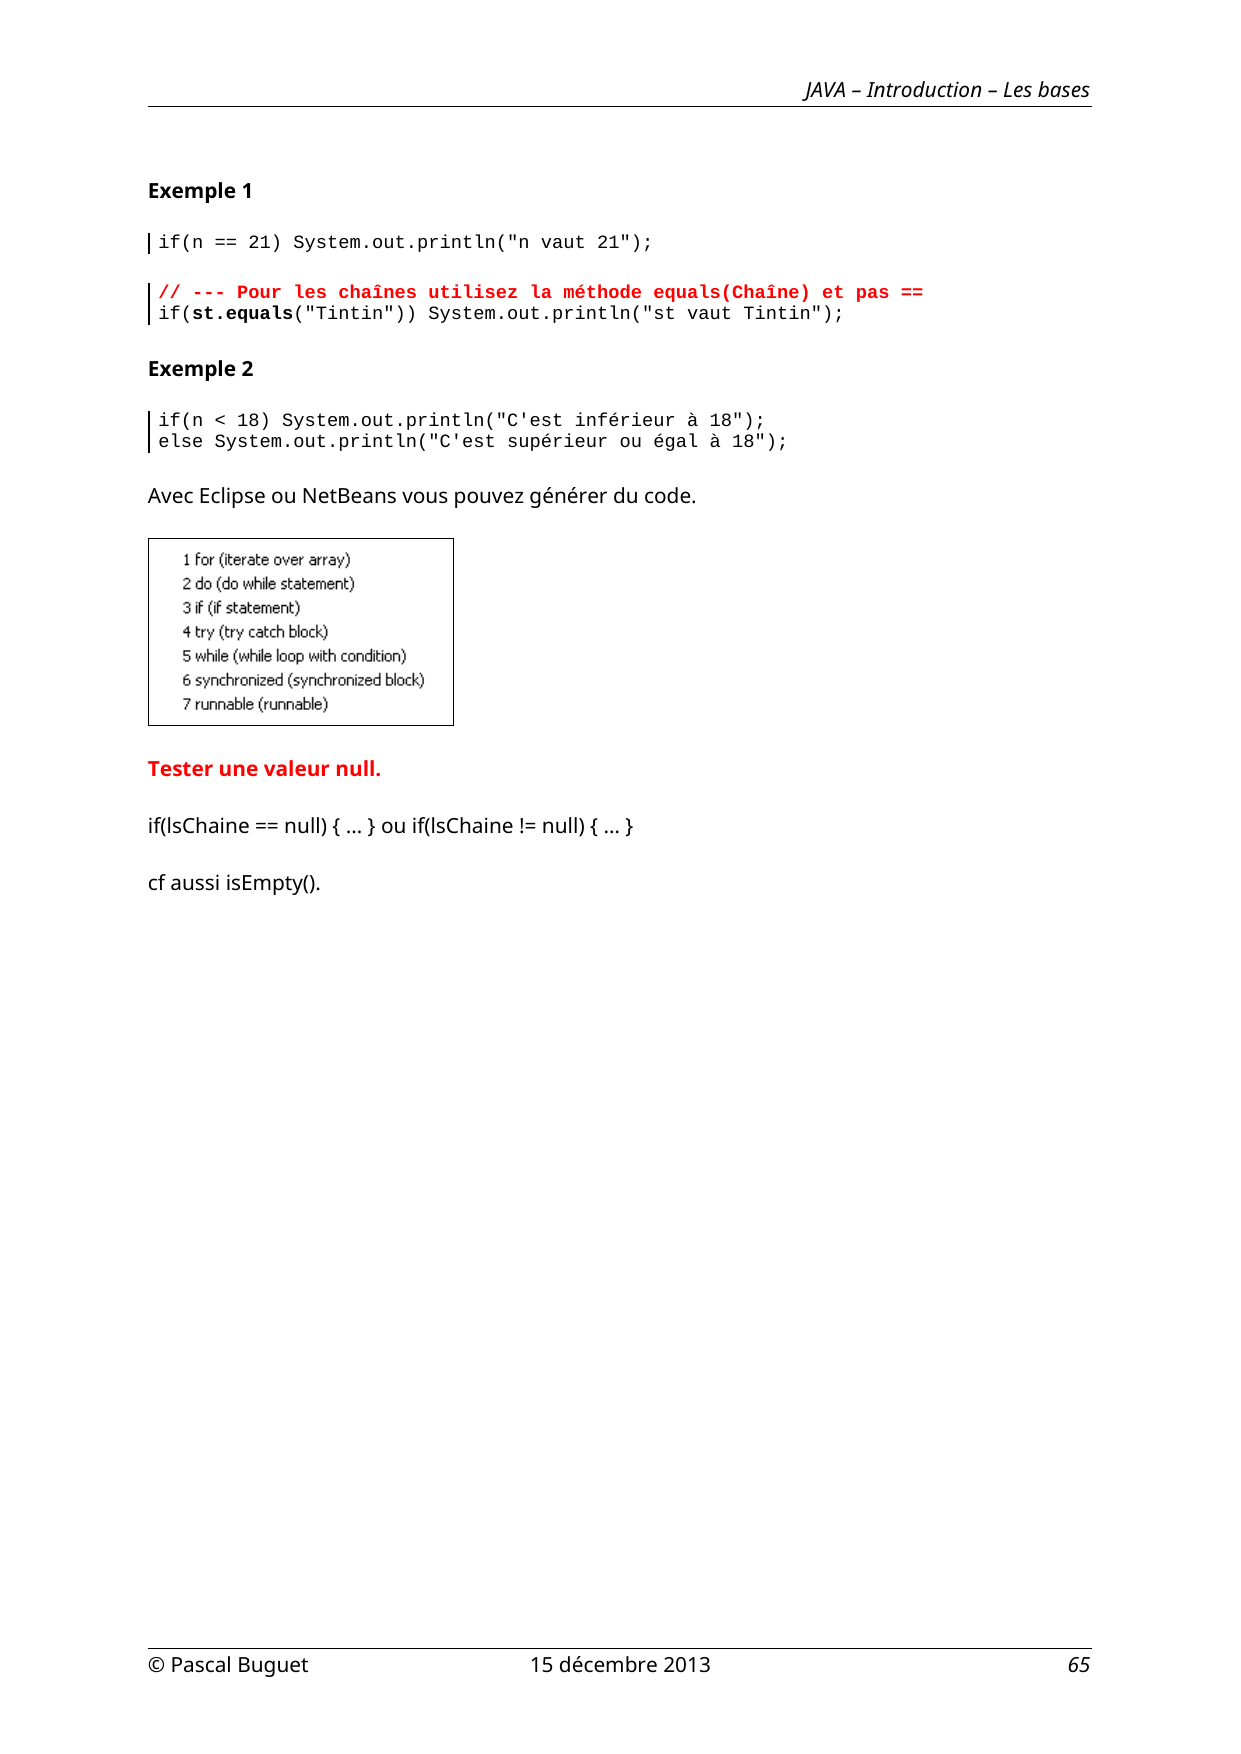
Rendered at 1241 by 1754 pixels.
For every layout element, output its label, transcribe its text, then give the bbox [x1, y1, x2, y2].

text cf aussi isEmpty(). [148, 868, 1092, 896]
text Avec Eclipse ou NetBeans vous pouvez générer du code. [148, 481, 1092, 510]
text if(n < 18) System.out.println("C'est inférieur à 18"); [150, 411, 1092, 432]
text if(st.equals("Tintin")) System.out.println("st vaut Tintin"); [150, 304, 1092, 325]
text Exemple 1 [148, 176, 1092, 204]
text Tester une valeur null. [148, 754, 1092, 783]
text if(lsChaine == null) { … } ou if(lsChaine != null) { … } [148, 811, 1092, 839]
text Exemple 2 [148, 354, 1092, 382]
text // --- Pour les chaînes utilisez la méthode equals(Chaîne) et pas == [150, 283, 1092, 304]
text else System.out.println("C'est supérieur ou égal à 18"); [150, 432, 1092, 453]
text if(n == 21) System.out.println("n vaut 21"); [150, 233, 1092, 254]
